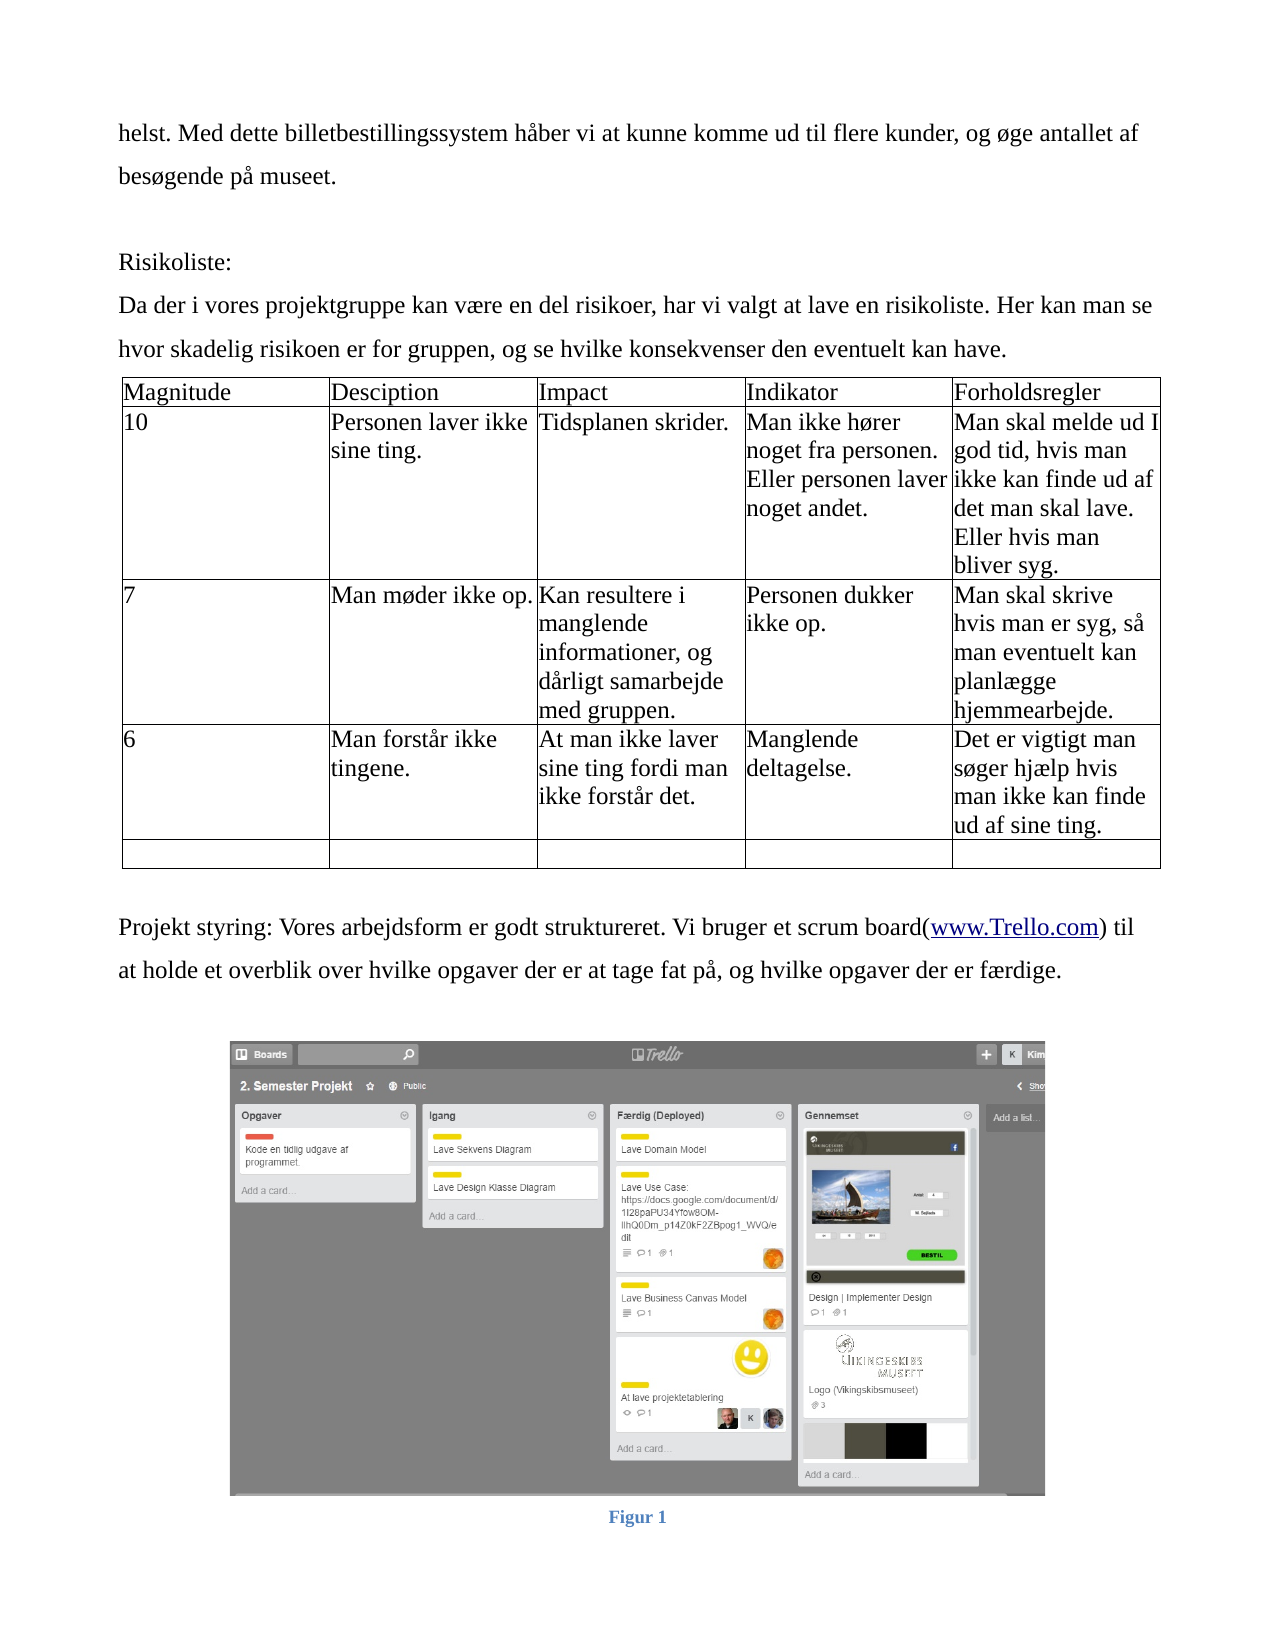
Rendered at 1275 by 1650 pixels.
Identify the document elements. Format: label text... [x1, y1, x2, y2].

text helst. Med dette billetbestillingssystem håber vi at kunne komme ud til flere kunder, og øge antallet af besøgende på museet. [118, 118, 1157, 190]
table_cell Man møder ikke op. [330, 580, 537, 723]
table_cell 6 [123, 725, 329, 839]
table_cell [123, 840, 329, 868]
text Risikoliste: [118, 247, 1157, 276]
table_cell [330, 840, 537, 868]
table_header Impact [538, 378, 745, 406]
table_header Indikator [746, 378, 952, 406]
text Projekt styring: Vores arbejdsform er godt struktureret. Vi bruger et scrum board(www.Trello.com) til at holde et overblik over hvilke opgaver der er at tage fat på, og hvilke opgaver der er færdige. [118, 912, 1157, 984]
table_cell Manglende deltagelse. [746, 725, 952, 839]
table_header Forholdsregler [953, 378, 1160, 406]
table_cell [746, 840, 952, 868]
table_cell Man skal melde ud I god tid, hvis man ikke kan finde ud af det man skal lave. Eller hvis man bliver syg. [953, 407, 1160, 579]
table_cell Personen dukker ikke op. [746, 580, 952, 723]
text Figur 1 [118, 1496, 1157, 1528]
text Da der i vores projektgruppe kan være en del risikoer, har vi valgt at lave en risikoliste. Her kan man se hvor skadelig risikoen er for gruppen, og se hvilke konsekvenser den eventuelt kan have. [118, 291, 1157, 362]
table_cell [538, 840, 745, 868]
table_cell Man skal skrive hvis man er syg, så man eventuelt kan planlægge hjemmearbejde. [953, 580, 1160, 723]
table_cell 10 [123, 407, 329, 579]
table_cell Personen laver ikke sine ting. [330, 407, 537, 579]
table_header Magnitude [123, 378, 329, 406]
table_cell Det er vigtigt man søger hjælp hvis man ikke kan finde ud af sine ting. [953, 725, 1160, 839]
table_cell 7 [123, 580, 329, 723]
table_cell [953, 840, 1160, 868]
table_header Desciption [330, 378, 537, 406]
table_cell Tidsplanen skrider. [538, 407, 745, 579]
table_cell Kan resultere i manglende informationer, og dårligt samarbejde med gruppen. [538, 580, 745, 723]
picture [229, 1041, 1046, 1496]
table_cell At man ikke laver sine ting fordi man ikke forstår det. [538, 725, 745, 839]
table_cell Man forstår ikke tingene. [330, 725, 537, 839]
table_cell Man ikke hører noget fra personen. Eller personen laver noget andet. [746, 407, 952, 579]
